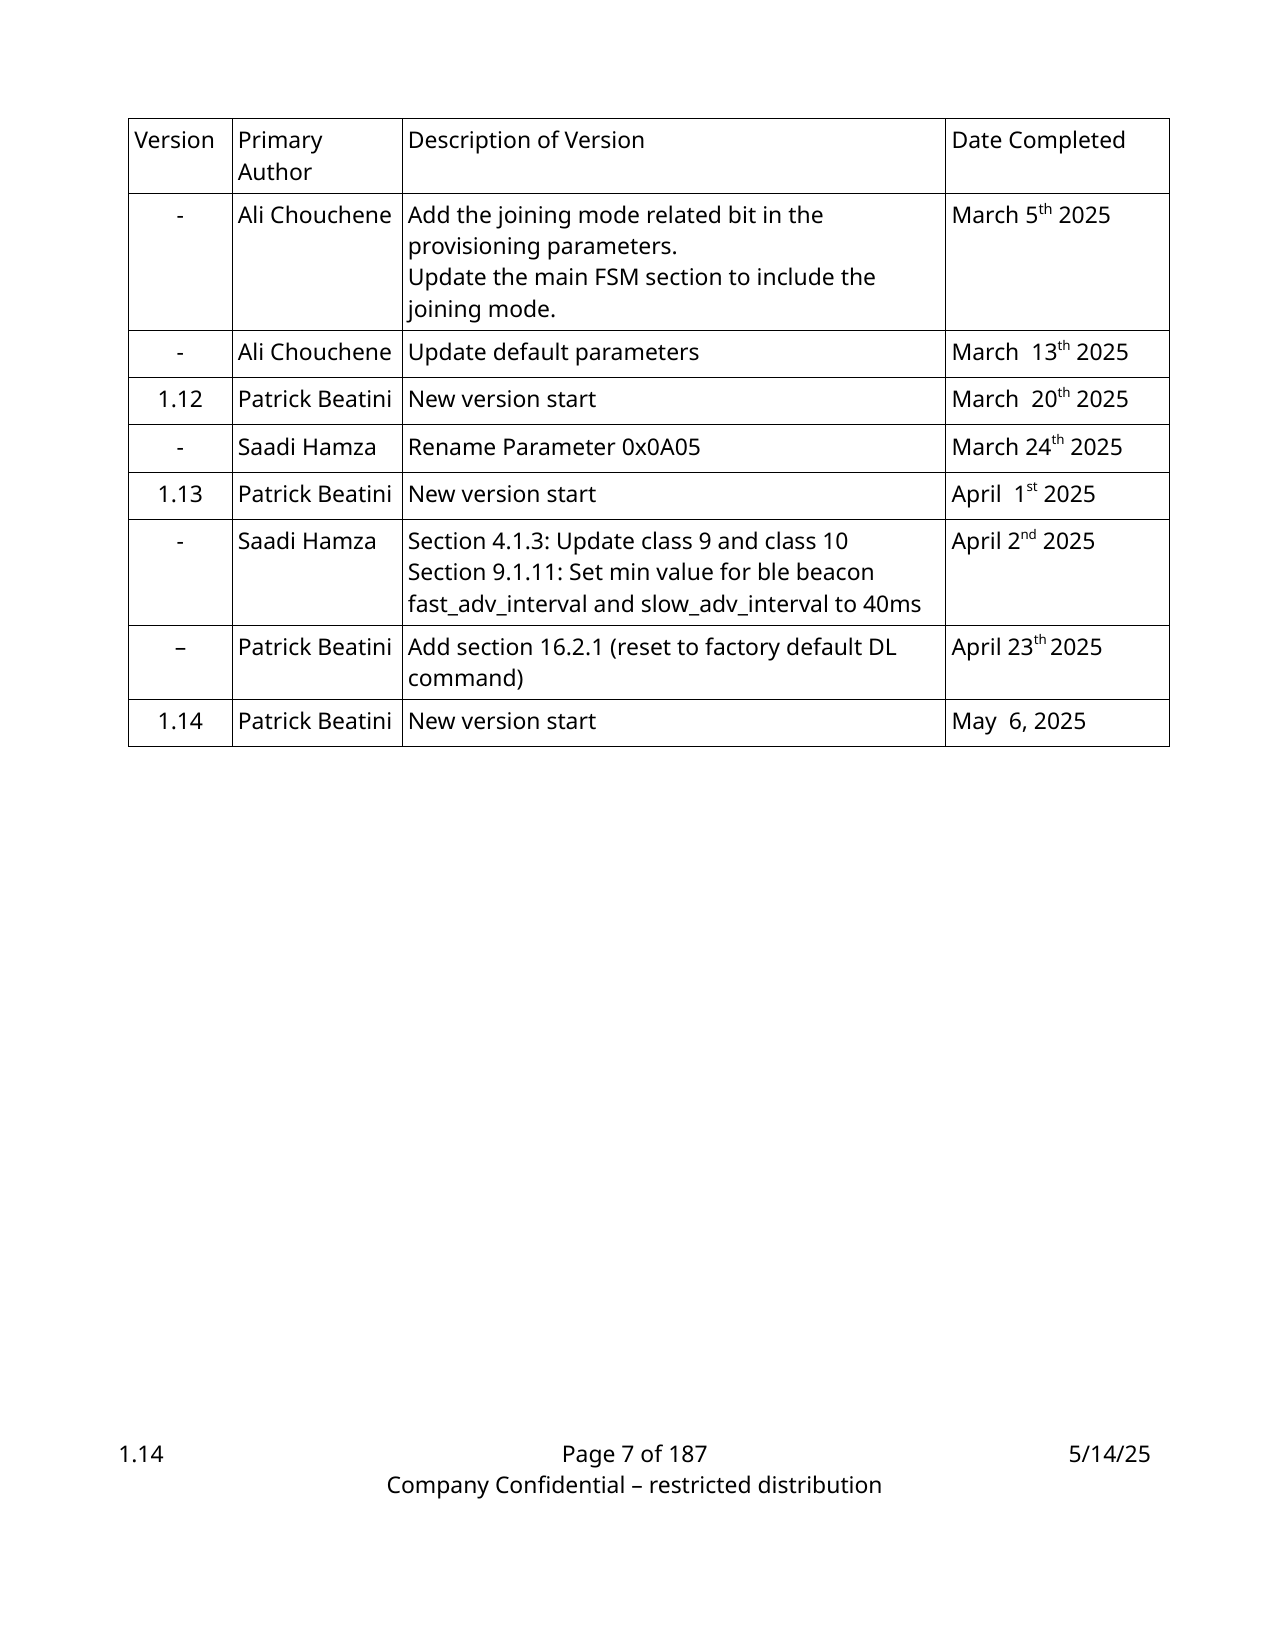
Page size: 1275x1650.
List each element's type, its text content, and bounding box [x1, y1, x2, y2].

table_cell Rename Parameter 0x0A05 [403, 425, 945, 471]
table_cell Ali Chouchene [233, 194, 402, 329]
table_cell March 13th 2025 [946, 331, 1169, 377]
table_cell Add section 16.2.1 (reset to factory default DL command) [403, 626, 945, 699]
table_cell – [129, 626, 232, 699]
table_header Date Completed [946, 119, 1169, 193]
table_cell -‍ [129, 425, 232, 471]
table_cell New version start [403, 700, 945, 746]
table_cell April 2nd 2025 [946, 520, 1169, 624]
table_cell Ali Chouchene [233, 331, 402, 377]
table_cell Add the joining mode related bit in the provisioning parameters. Update the main FSM section to include the joining mode. [403, 194, 945, 329]
table_cell 1.12 [129, 378, 232, 424]
table_cell March 20th 2025 [946, 378, 1169, 424]
table_cell April 1st 2025 [946, 473, 1169, 519]
table_cell Saadi Hamza [233, 425, 402, 471]
table_cell Patrick Beatini [233, 378, 402, 424]
table_cell Section 4.1.3: Update class 9 and class 10 Section 9.1.11: Set min value for ble beacon fast_adv_interval and slow_adv_interval to 40ms [403, 520, 945, 624]
table_cell -‍ [129, 194, 232, 329]
table_cell May 6, 2025 [946, 700, 1169, 746]
table_cell April 23th 2025 [946, 626, 1169, 699]
table_cell ‍- [129, 331, 232, 377]
table_header Description of Version [403, 119, 945, 193]
table_cell New version start [403, 378, 945, 424]
table_cell Patrick Beatini [233, 473, 402, 519]
table_cell -‍ [129, 520, 232, 624]
table_cell 1.14 [129, 700, 232, 746]
table_cell Patrick Beatini [233, 700, 402, 746]
table_cell March 5th 2025 [946, 194, 1169, 329]
table_cell Update default parameters [403, 331, 945, 377]
table_header Primary Author [233, 119, 402, 193]
table_cell New version start [403, 473, 945, 519]
table_header Version [129, 119, 232, 193]
table_cell March 24th 2025 [946, 425, 1169, 471]
table_cell Patrick Beatini [233, 626, 402, 699]
table_cell Saadi Hamza [233, 520, 402, 624]
table_cell 1.13 [129, 473, 232, 519]
